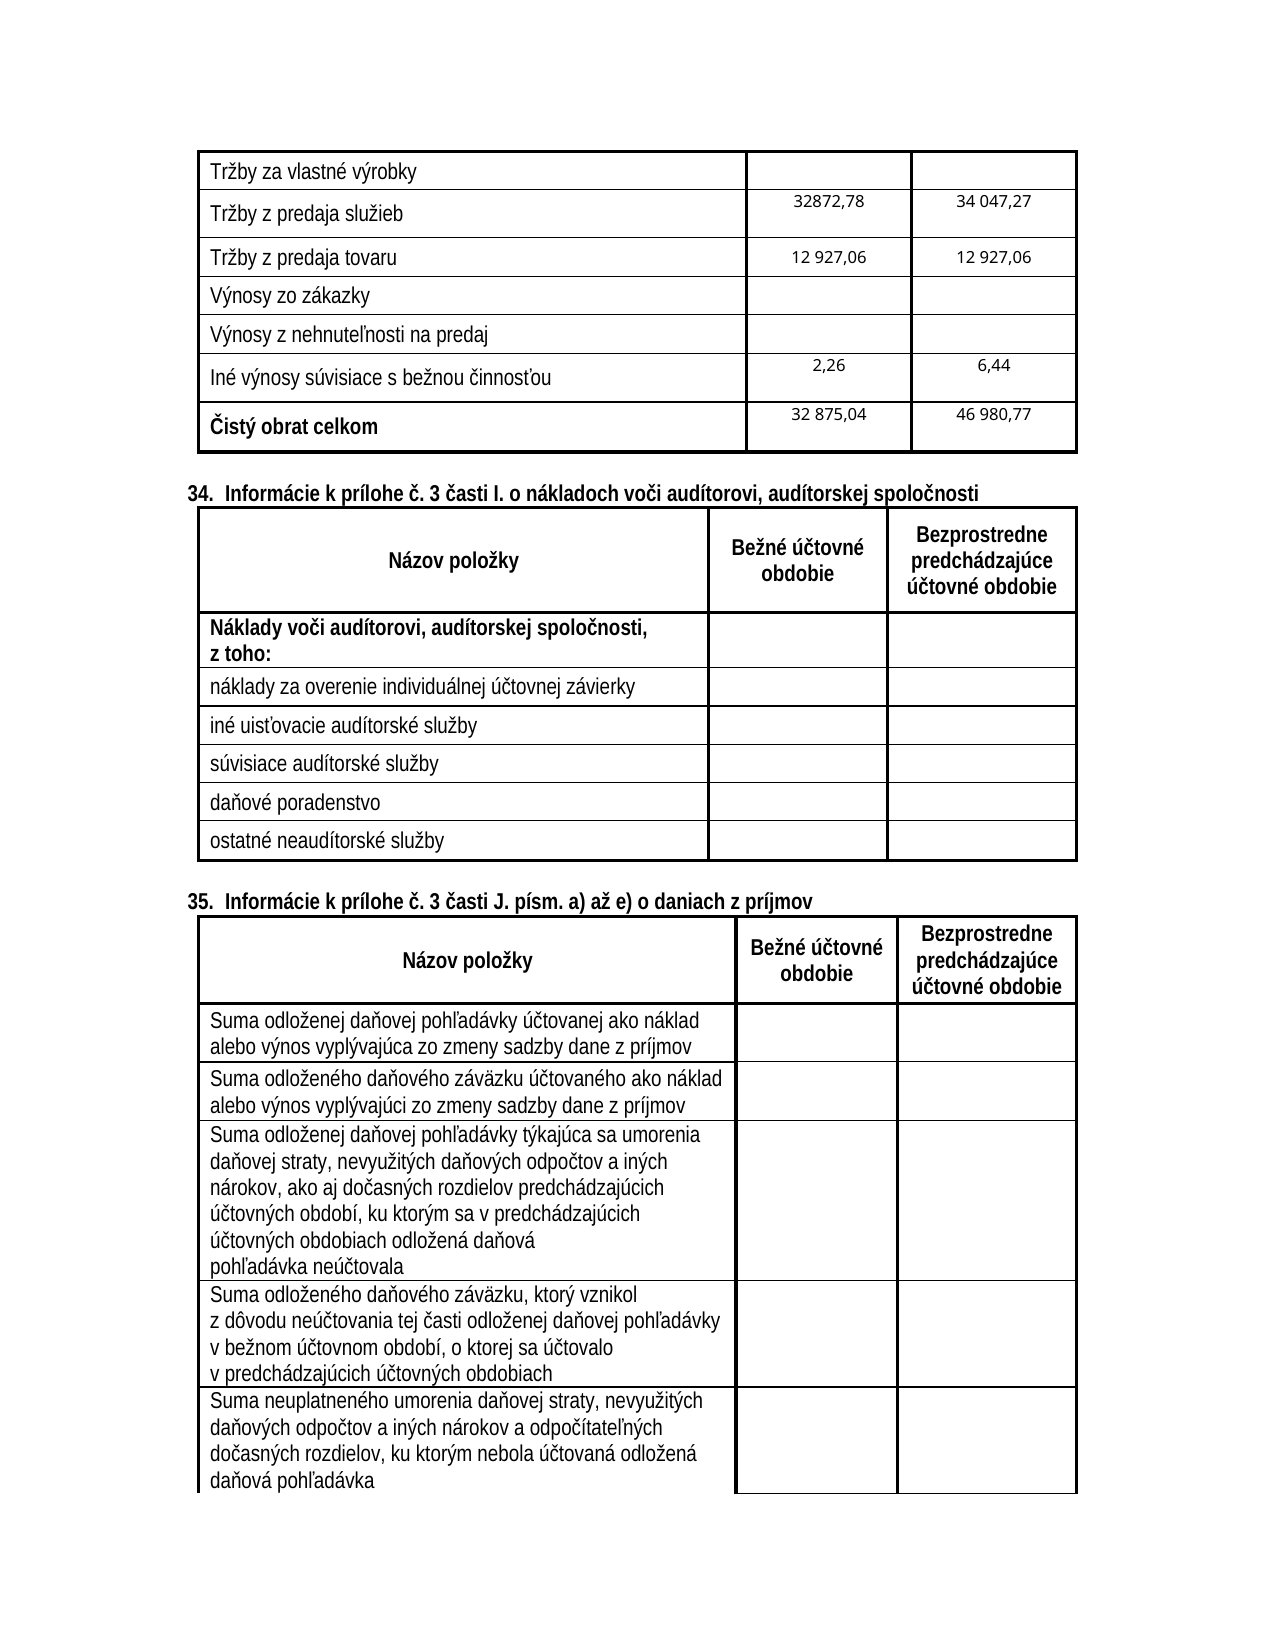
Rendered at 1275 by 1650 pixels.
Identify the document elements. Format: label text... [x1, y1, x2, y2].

table_cell [748, 153, 910, 188]
table_cell [710, 668, 886, 705]
table_cell [913, 277, 1075, 314]
table_cell [899, 1121, 1075, 1279]
table_cell [889, 821, 1075, 859]
table_cell [889, 783, 1075, 820]
table_header Názov položky [200, 918, 734, 1002]
table_cell [710, 614, 886, 667]
table_cell [748, 277, 910, 314]
table_cell 6,44 [913, 354, 1075, 401]
table_cell [889, 668, 1075, 705]
table_cell [738, 1121, 896, 1279]
table_cell 2,26 [748, 354, 910, 401]
table_cell [710, 745, 886, 782]
table_header Bežné účtovné obdobie [738, 918, 896, 1002]
table_cell [913, 153, 1075, 188]
table_cell [889, 614, 1075, 667]
table_cell Náklady voči audítorovi, audítorskej spoločnosti, z toho: [200, 614, 707, 667]
table_cell iné uisťovacie audítorské služby [200, 707, 707, 743]
table_cell Suma neuplatneného umorenia daňovej straty, nevyužitých daňových odpočtov a iných nárokov a odpočítateľných dočasných rozdielov, ku ktorým nebola účtovaná odložená daňová pohľadávka [200, 1388, 734, 1493]
table_cell Suma odloženej daňovej pohľadávky účtovanej ako náklad alebo výnos vyplývajúca zo zmeny sadzby dane z príjmov [200, 1005, 734, 1061]
table_cell daňové poradenstvo [200, 783, 707, 820]
table_cell Výnosy zo zákazky [200, 277, 745, 314]
table_cell 12 927,06 [748, 238, 910, 276]
table_cell náklady za overenie individuálnej účtovnej závierky [200, 668, 707, 705]
table_cell 46 980,77 [913, 403, 1075, 450]
table_cell Čistý obrat celkom [200, 403, 745, 450]
table_cell súvisiace audítorské služby [200, 745, 707, 782]
table_cell Tržby z predaja služieb [200, 190, 745, 237]
table_header Bežné účtovné obdobie [710, 509, 886, 611]
table_cell [889, 707, 1075, 743]
table_header Názov položky [200, 509, 707, 611]
table_cell [899, 1281, 1075, 1386]
table_cell Výnosy z nehnuteľnosti na predaj [200, 315, 745, 353]
table_cell Tržby z predaja tovaru [200, 238, 745, 276]
table_header Bezprostredne predchádzajúce účtovné obdobie [899, 918, 1075, 1002]
table_cell [913, 315, 1075, 353]
table_cell 32 875,04 [748, 403, 910, 450]
table_cell [899, 1005, 1075, 1061]
text 34. Informácie k prílohe č. 3 časti I. o nákladoch voči audítorovi, audítorskej spoločnosti [187, 480, 1087, 506]
table_cell Tržby za vlastné výrobky [200, 153, 745, 188]
table_cell Suma odloženého daňového záväzku, ktorý vznikol z dôvodu neúčtovania tej časti odloženej daňovej pohľadávky v bežnom účtovnom období, o ktorej sa účtovalo v predchádzajúcich účtovných obdobiach [200, 1281, 734, 1386]
table_cell [738, 1388, 896, 1493]
table_cell [899, 1062, 1075, 1120]
table_cell [710, 821, 886, 859]
table_cell Iné výnosy súvisiace s bežnou činnosťou [200, 354, 745, 401]
table_cell [889, 745, 1075, 782]
table_cell Suma odloženého daňového záväzku účtovaného ako náklad alebo výnos vyplývajúci zo zmeny sadzby dane z príjmov [200, 1063, 734, 1120]
table_cell [710, 707, 886, 743]
table_cell ostatné neaudítorské služby [200, 821, 707, 859]
table_cell [738, 1005, 896, 1061]
table_cell 12 927,06 [913, 238, 1075, 276]
table_cell [748, 315, 910, 353]
table_cell 34 047,27 [913, 190, 1075, 237]
table_cell [738, 1062, 896, 1120]
table_cell Suma odloženej daňovej pohľadávky týkajúca sa umorenia daňovej straty, nevyužitých daňových odpočtov a iných nárokov, ako aj dočasných rozdielov predchádzajúcich účtovných období, ku ktorým sa v predchádzajúcich účtovných obdobiach odložená daňová pohľadávka neúčtovala [200, 1121, 734, 1279]
text 35. Informácie k prílohe č. 3 časti J. písm. a) až e) o daniach z príjmov [187, 888, 1087, 915]
table_cell [738, 1281, 896, 1386]
table_cell 32872,78 [748, 190, 910, 237]
table_header Bezprostredne predchádzajúce účtovné obdobie [889, 509, 1075, 611]
table_cell [899, 1388, 1075, 1493]
table_cell [710, 783, 886, 820]
